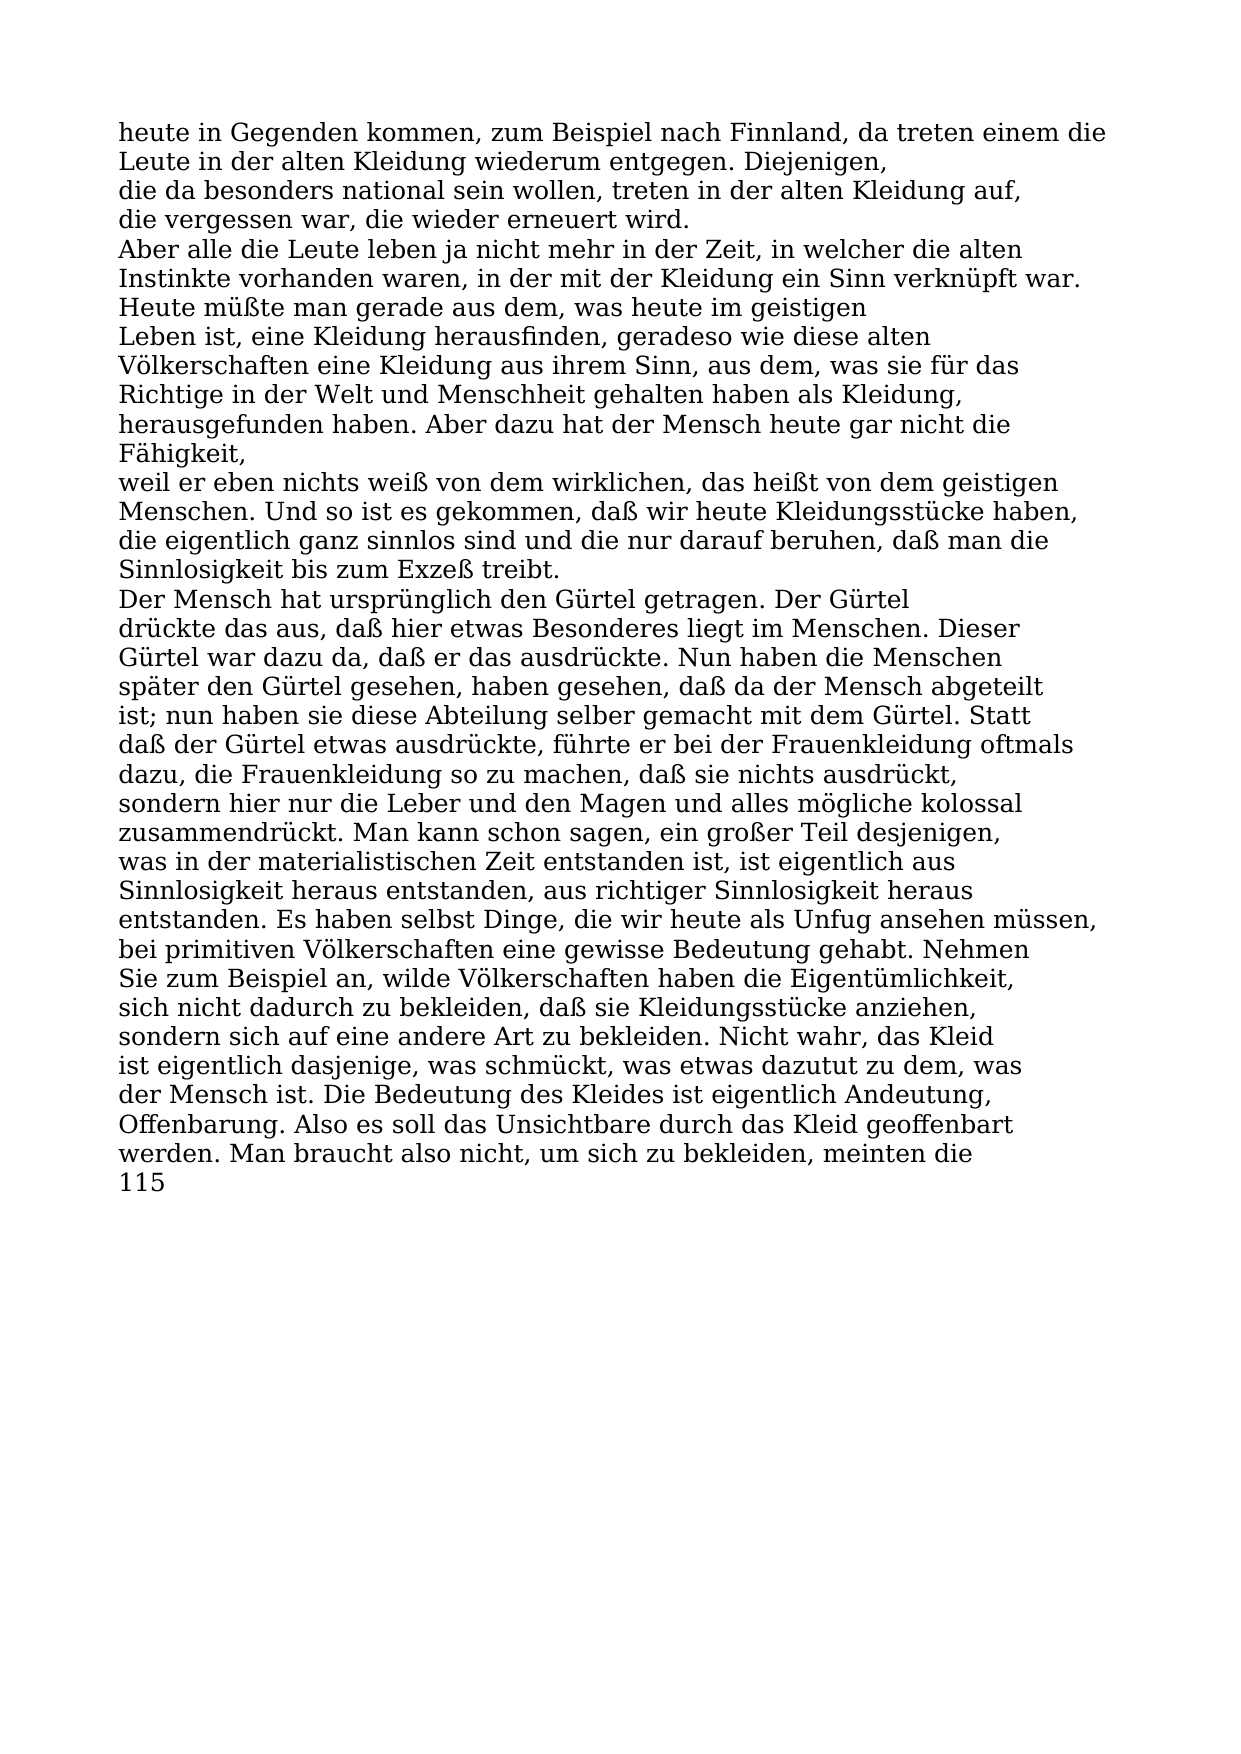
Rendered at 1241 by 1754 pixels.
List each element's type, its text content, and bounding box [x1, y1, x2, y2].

text Sie zum Beispiel an, wilde Völkerschaften haben die Eigentümlichkeit, [118, 964, 1122, 993]
text zusammendrückt. Man kann schon sagen, ein großer Teil desjenigen, [118, 818, 1122, 847]
text Der Mensch hat ursprünglich den Gürtel getragen. Der Gürtel [118, 585, 1122, 614]
text der Mensch ist. Die Bedeutung des Kleides ist eigentlich Andeutung, [118, 1081, 1122, 1110]
text drückte das aus, daß hier etwas Besonderes liegt im Menschen. Dieser [118, 614, 1122, 643]
text sich nicht dadurch zu bekleiden, daß sie Kleidungsstücke anziehen, [118, 993, 1122, 1022]
text werden. Man braucht also nicht, um sich zu bekleiden, meinten die [118, 1139, 1122, 1168]
text sondern hier nur die Leber und den Magen und alles mögliche kolossal [118, 789, 1122, 818]
text Leben ist, eine Kleidung herausfinden, geradeso wie diese alten Völkerschaften eine Kleidung aus ihrem Sinn, aus dem, was sie für das Richtige in der Welt und Menschheit gehalten haben als Kleidung, herausgefunden haben. Aber dazu hat der Mensch heute gar nicht die Fähigkeit, [118, 322, 1122, 468]
text die da besonders national sein wollen, treten in der alten Kleidung auf, [118, 176, 1122, 206]
text weil er eben nichts weiß von dem wirklichen, das heißt von dem geistigen Menschen. Und so ist es gekommen, daß wir heute Kleidungsstücke haben, die eigentlich ganz sinnlos sind und die nur darauf beruhen, daß man die Sinnlosigkeit bis zum Exzeß treibt. [118, 468, 1122, 585]
text ist; nun haben sie diese Abteilung selber gemacht mit dem Gürtel. Statt [118, 701, 1122, 731]
text Offenbarung. Also es soll das Unsichtbare durch das Kleid geoffenbart [118, 1110, 1122, 1139]
text bei primitiven Völkerschaften eine gewisse Bedeutung gehabt. Nehmen [118, 935, 1122, 964]
text später den Gürtel gesehen, haben gesehen, daß da der Mensch abgeteilt [118, 672, 1122, 701]
text daß der Gürtel etwas ausdrückte, führte er bei der Frauenkleidung oftmals dazu, die Frauenkleidung so zu machen, daß sie nichts ausdrückt, [118, 731, 1122, 789]
text sondern sich auf eine andere Art zu bekleiden. Nicht wahr, das Kleid [118, 1022, 1122, 1051]
text Aber alle die Leute leben ja nicht mehr in der Zeit, in welcher die alten Instinkte vorhanden waren, in der mit der Kleidung ein Sinn verknüpft war. Heute müßte man gerade aus dem, was heute im geistigen [118, 235, 1122, 322]
text Gürtel war dazu da, daß er das ausdrückte. Nun haben die Menschen [118, 643, 1122, 672]
text die vergessen war, die wieder erneuert wird. [118, 206, 1122, 235]
text 115 [118, 1168, 1122, 1197]
text heute in Gegenden kommen, zum Beispiel nach Finnland, da treten einem die Leute in der alten Kleidung wiederum entgegen. Diejenigen, [118, 118, 1122, 176]
text was in der materialistischen Zeit entstanden ist, ist eigentlich aus Sinnlosigkeit heraus entstanden, aus richtiger Sinnlosigkeit heraus entstanden. Es haben selbst Dinge, die wir heute als Unfug ansehen müssen, [118, 847, 1122, 935]
text ist eigentlich dasjenige, was schmückt, was etwas dazutut zu dem, was [118, 1051, 1122, 1081]
